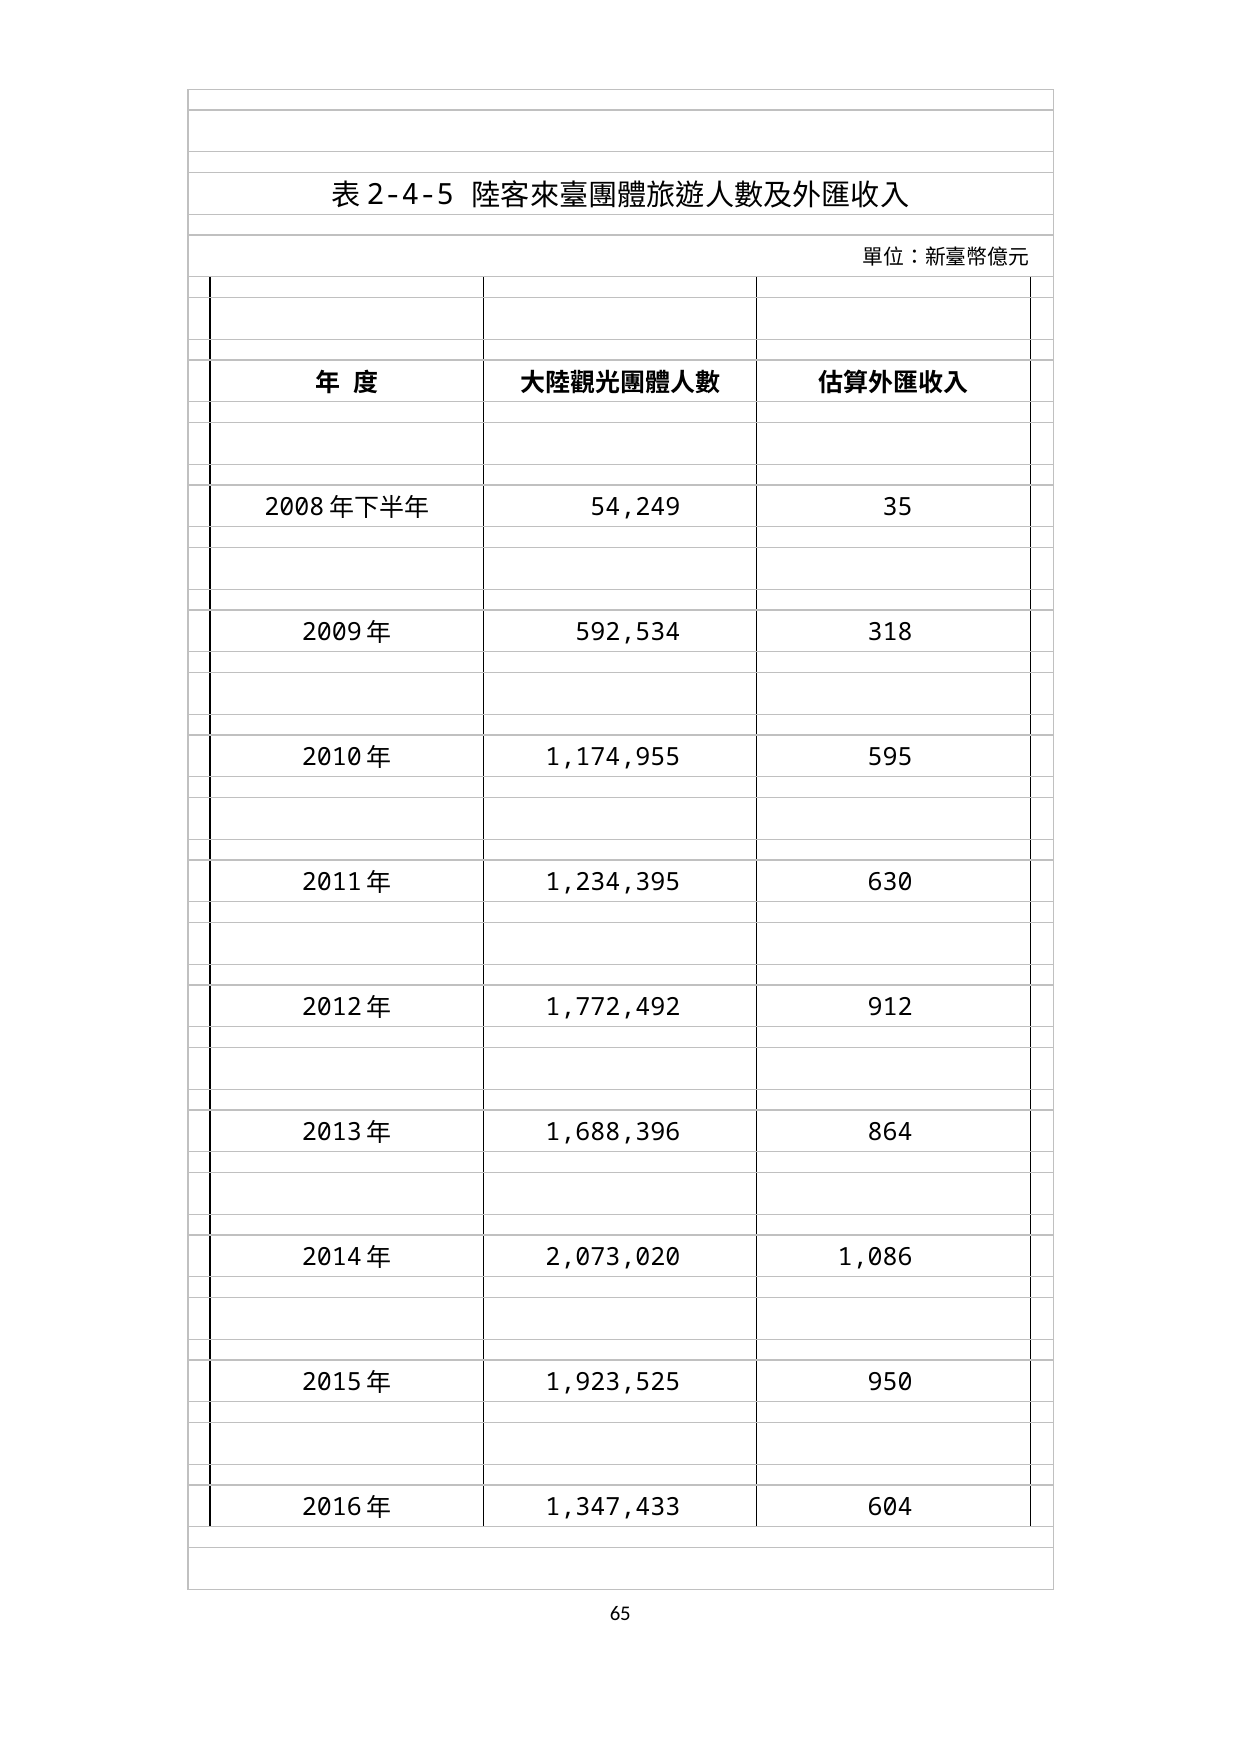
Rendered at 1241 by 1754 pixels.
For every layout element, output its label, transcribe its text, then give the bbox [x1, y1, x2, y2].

table_cell 604 [757, 1486, 1030, 1526]
table_cell [757, 465, 1030, 484]
table_header [484, 298, 756, 339]
table_cell 2008年下半年 [211, 486, 483, 526]
text [189, 152, 1053, 172]
table_cell [484, 902, 756, 922]
table_cell [484, 1048, 756, 1089]
table_cell [484, 1423, 756, 1464]
table_cell [211, 1277, 483, 1297]
table_cell [211, 1298, 483, 1339]
table_header 大陸觀光團體人數 [484, 361, 756, 401]
table_cell [757, 423, 1030, 464]
table_cell 1,234,395 [484, 861, 756, 901]
table_cell [757, 1215, 1030, 1234]
table_cell 1,772,492 [484, 986, 756, 1026]
table_cell [757, 527, 1030, 547]
table_cell [211, 1048, 483, 1089]
table_cell [211, 423, 483, 464]
table_cell [484, 1402, 756, 1422]
text [189, 215, 1029, 234]
table_cell [757, 840, 1030, 859]
table_cell [757, 965, 1030, 984]
table_cell 1,086 [757, 1236, 1030, 1276]
table_cell [757, 777, 1030, 797]
table_cell [211, 1215, 483, 1234]
table_cell 2009年 [211, 611, 483, 651]
table_header [757, 277, 1030, 297]
table_cell [757, 715, 1030, 734]
table_cell [757, 1402, 1030, 1422]
table_cell [484, 840, 756, 859]
table_cell 2015年 [211, 1361, 483, 1401]
table_cell [484, 777, 756, 797]
table_cell [211, 715, 483, 734]
table_cell [484, 1027, 756, 1047]
table_cell [211, 902, 483, 922]
table_cell [757, 1423, 1030, 1464]
table_cell 592,534 [484, 611, 756, 651]
table_header [484, 277, 756, 297]
table_cell 2,073,020 [484, 1236, 756, 1276]
table_cell 2012年 [211, 986, 483, 1026]
table_cell [484, 923, 756, 964]
table_header [757, 340, 1030, 359]
table_cell [211, 1340, 483, 1359]
table_header 年 度 [211, 361, 483, 401]
table_cell [211, 777, 483, 797]
table_cell [757, 652, 1030, 672]
table_cell [484, 1152, 756, 1172]
table_cell 1,174,955 [484, 736, 756, 776]
table_cell [211, 590, 483, 609]
table_cell [211, 673, 483, 714]
table_cell [757, 1340, 1030, 1359]
table_cell [211, 465, 483, 484]
table_cell [757, 1048, 1030, 1089]
table_cell [484, 465, 756, 484]
table_cell [211, 1402, 483, 1422]
table_cell [757, 590, 1030, 609]
table_cell [484, 1090, 756, 1109]
table_cell 54,249 [484, 486, 756, 526]
table_cell 1,347,433 [484, 1486, 756, 1526]
table_cell [211, 1173, 483, 1214]
table_cell [484, 673, 756, 714]
table_cell [757, 1173, 1030, 1214]
table_cell [757, 1298, 1030, 1339]
table_cell [484, 1277, 756, 1297]
table_cell [484, 548, 756, 589]
table_cell 2014年 [211, 1236, 483, 1276]
table_cell [484, 423, 756, 464]
table_cell 912 [757, 986, 1030, 1026]
table_cell 2010年 [211, 736, 483, 776]
table_cell [211, 527, 483, 547]
table_cell 2013年 [211, 1111, 483, 1151]
table_cell [484, 402, 756, 422]
table_cell 595 [757, 736, 1030, 776]
table_cell [211, 402, 483, 422]
table_cell 2011年 [211, 861, 483, 901]
table_cell [211, 1465, 483, 1484]
table_cell [757, 923, 1030, 964]
table_cell 1,923,525 [484, 1361, 756, 1401]
table_cell [211, 1027, 483, 1047]
table_cell [211, 840, 483, 859]
text 表2-4-5 陸客來臺團體旅遊人數及外匯收入 [189, 173, 1053, 214]
table_cell 630 [757, 861, 1030, 901]
table_cell [211, 1152, 483, 1172]
table_cell 950 [757, 1361, 1030, 1401]
table_cell [757, 798, 1030, 839]
table_cell [484, 652, 756, 672]
table_cell [484, 798, 756, 839]
table_cell 864 [757, 1111, 1030, 1151]
table_cell [484, 1173, 756, 1214]
table_cell [757, 1277, 1030, 1297]
table_cell [484, 965, 756, 984]
table_cell [757, 673, 1030, 714]
text 單位：新臺幣億元 [189, 236, 1029, 276]
table_cell [757, 1090, 1030, 1109]
table_cell [757, 402, 1030, 422]
table_header [211, 277, 483, 297]
table_cell [757, 548, 1030, 589]
table_cell [757, 1465, 1030, 1484]
table_cell [484, 590, 756, 609]
table_cell [484, 527, 756, 547]
table_cell [484, 715, 756, 734]
table_cell 1,688,396 [484, 1111, 756, 1151]
table_cell [484, 1340, 756, 1359]
table_header [211, 340, 483, 359]
table_cell [211, 1423, 483, 1464]
table_cell [484, 1465, 756, 1484]
table_cell 318 [757, 611, 1030, 651]
table_cell [757, 1027, 1030, 1047]
table_header [757, 298, 1030, 339]
table_cell [211, 965, 483, 984]
table_cell [484, 1298, 756, 1339]
table_cell 2016年 [211, 1486, 483, 1526]
table_cell [211, 798, 483, 839]
table_cell [757, 1152, 1030, 1172]
table_cell [211, 923, 483, 964]
table_cell [211, 548, 483, 589]
table_header [211, 298, 483, 339]
table_cell [211, 652, 483, 672]
table_cell 35 [757, 486, 1030, 526]
table_cell [484, 1215, 756, 1234]
table_header 估算外匯收入 [757, 361, 1030, 401]
table_header [484, 340, 756, 359]
table_cell [757, 902, 1030, 922]
table_cell [211, 1090, 483, 1109]
